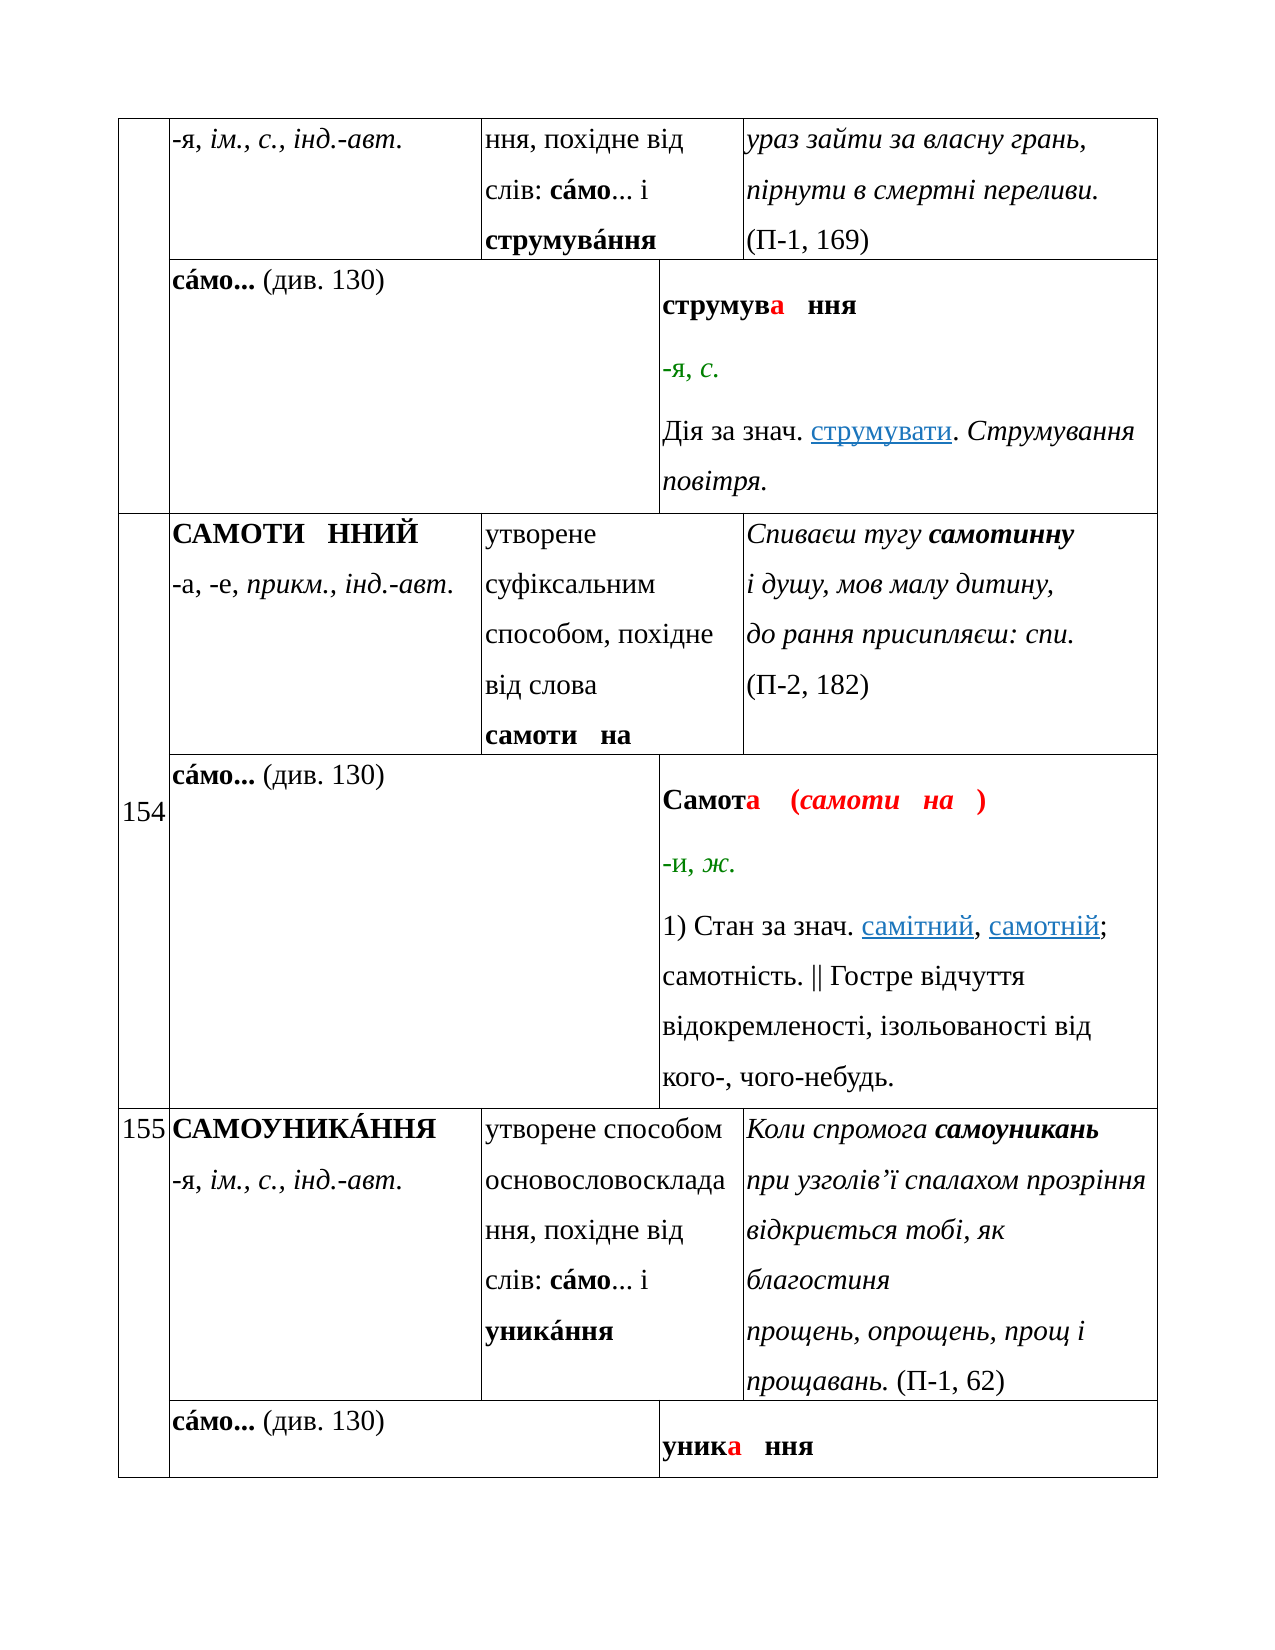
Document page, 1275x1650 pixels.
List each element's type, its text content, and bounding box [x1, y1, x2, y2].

table_cell 154 [119, 514, 169, 1108]
table_cell Коли спромога самоуникань при узголів’ї спалахом прозріння відкриється тобі, як благостиня прощень, опрощень, прощ і прощавань. (П‑1, 62) [744, 1109, 1157, 1399]
table_cell [119, 119, 169, 512]
table_cell струмування -я, с. Дія за знач. струмувати. Струмування повітря. [660, 260, 1157, 512]
table_cell утворене способом основословоскладання, похідне від слів: сáмо... і уникáння [482, 1109, 743, 1399]
table_cell сáмо... (див. 130) [170, 1401, 659, 1477]
table_cell сáмо... (див. 130) [170, 755, 659, 1108]
table_cell Самотинний -а, -е, прикм., інд.-авт. [170, 514, 481, 754]
table_cell Самоуникáння -я, ім., с., інд.-авт. [170, 1109, 481, 1399]
table_cell ураз зайти за власну грань, пірнути в смертні переливи. (П‑1, 169) [744, 119, 1157, 259]
table_cell утворене суфіксальним способом, похідне від слова самотина [482, 514, 743, 754]
table_cell уникання [660, 1401, 1157, 1477]
table_cell ння, похідне від слів: сáмо... і струмувáння [482, 119, 743, 259]
table_cell сáмо... (див. 130) [170, 260, 659, 512]
table_cell -я, ім., с., інд.-авт. [170, 119, 481, 259]
table_cell Самота (самотина) -и, ж. 1) Стан за знач. самітний, самотній; самотність. || Гостре відчуття відокремленості, ізольованості від кого-, чого-небудь. [660, 755, 1157, 1108]
table_cell 155 [119, 1109, 169, 1477]
table_cell Спиваєш тугу самотинну і душу, мов малу дитину, до рання присипляєш: спи. (П‑2, 182) [744, 514, 1157, 754]
